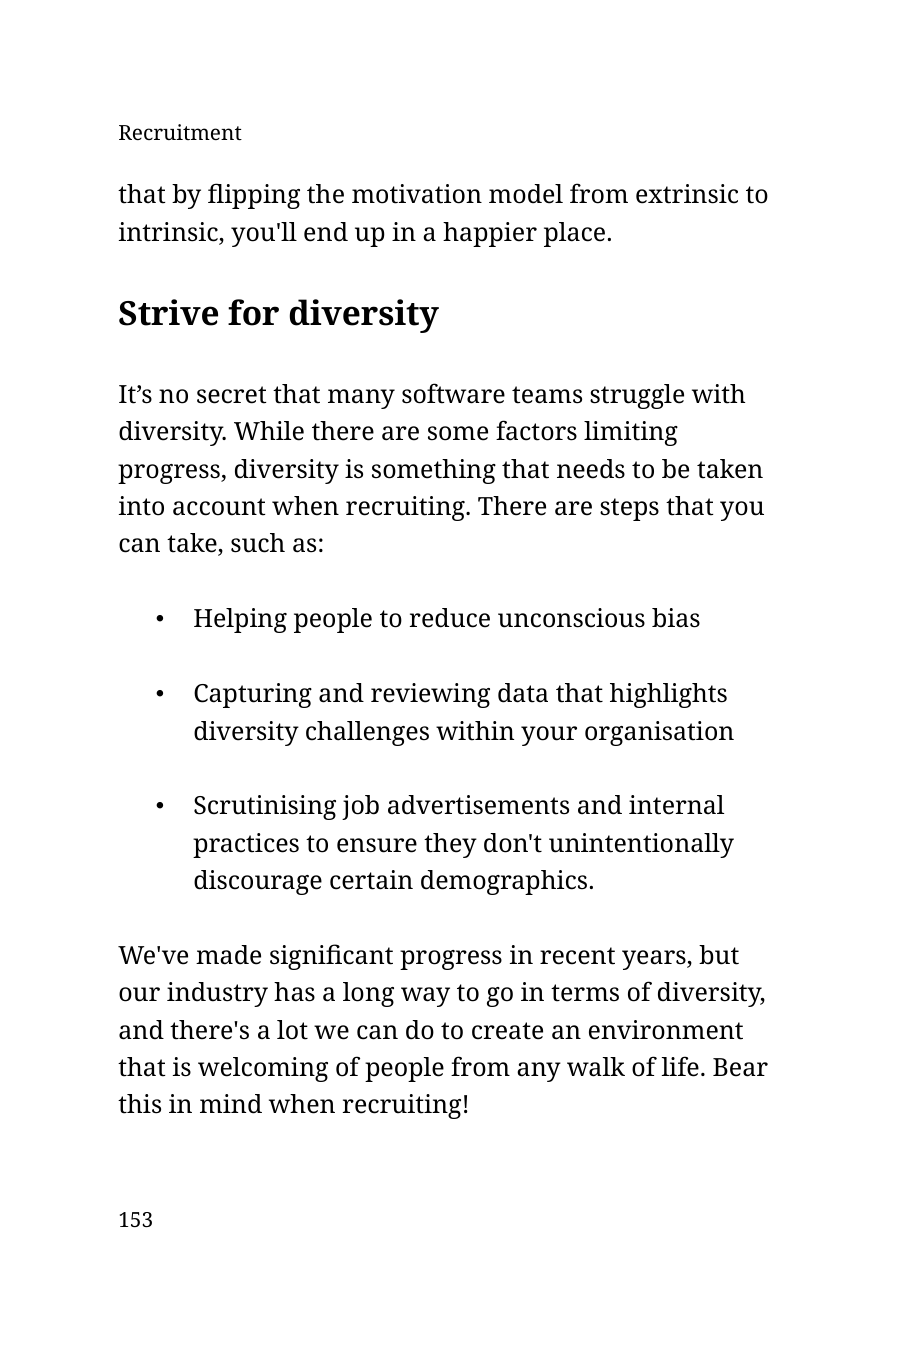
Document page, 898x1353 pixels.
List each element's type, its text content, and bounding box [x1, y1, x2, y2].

list Helping people to reduce unconscious bias [156, 601, 779, 635]
text that by flipping the motivation model from extrinsic to intrinsic, you'll end up in a happier place. [118, 177, 779, 248]
text It’s no secret that many software teams struggle with diversity. While there are some factors limiting progress, diversity is something that needs to be taken into account when recruiting. There are steps that you can take, such as: [118, 377, 779, 560]
text We've made significant progress in recent years, but our industry has a long way to go in terms of diversity, and there's a lot we can do to create an environment that is welcoming of people from any walk of life. Bear this in mind when recruiting! [118, 937, 779, 1121]
list Scrutinising job advertisements and internal practices to ensure they don't unintentionally discourage certain demographics. [156, 788, 779, 897]
subtitle Strive for diversity [118, 289, 779, 335]
list Capturing and reviewing data that highlights diversity challenges within your organisation [156, 676, 779, 747]
